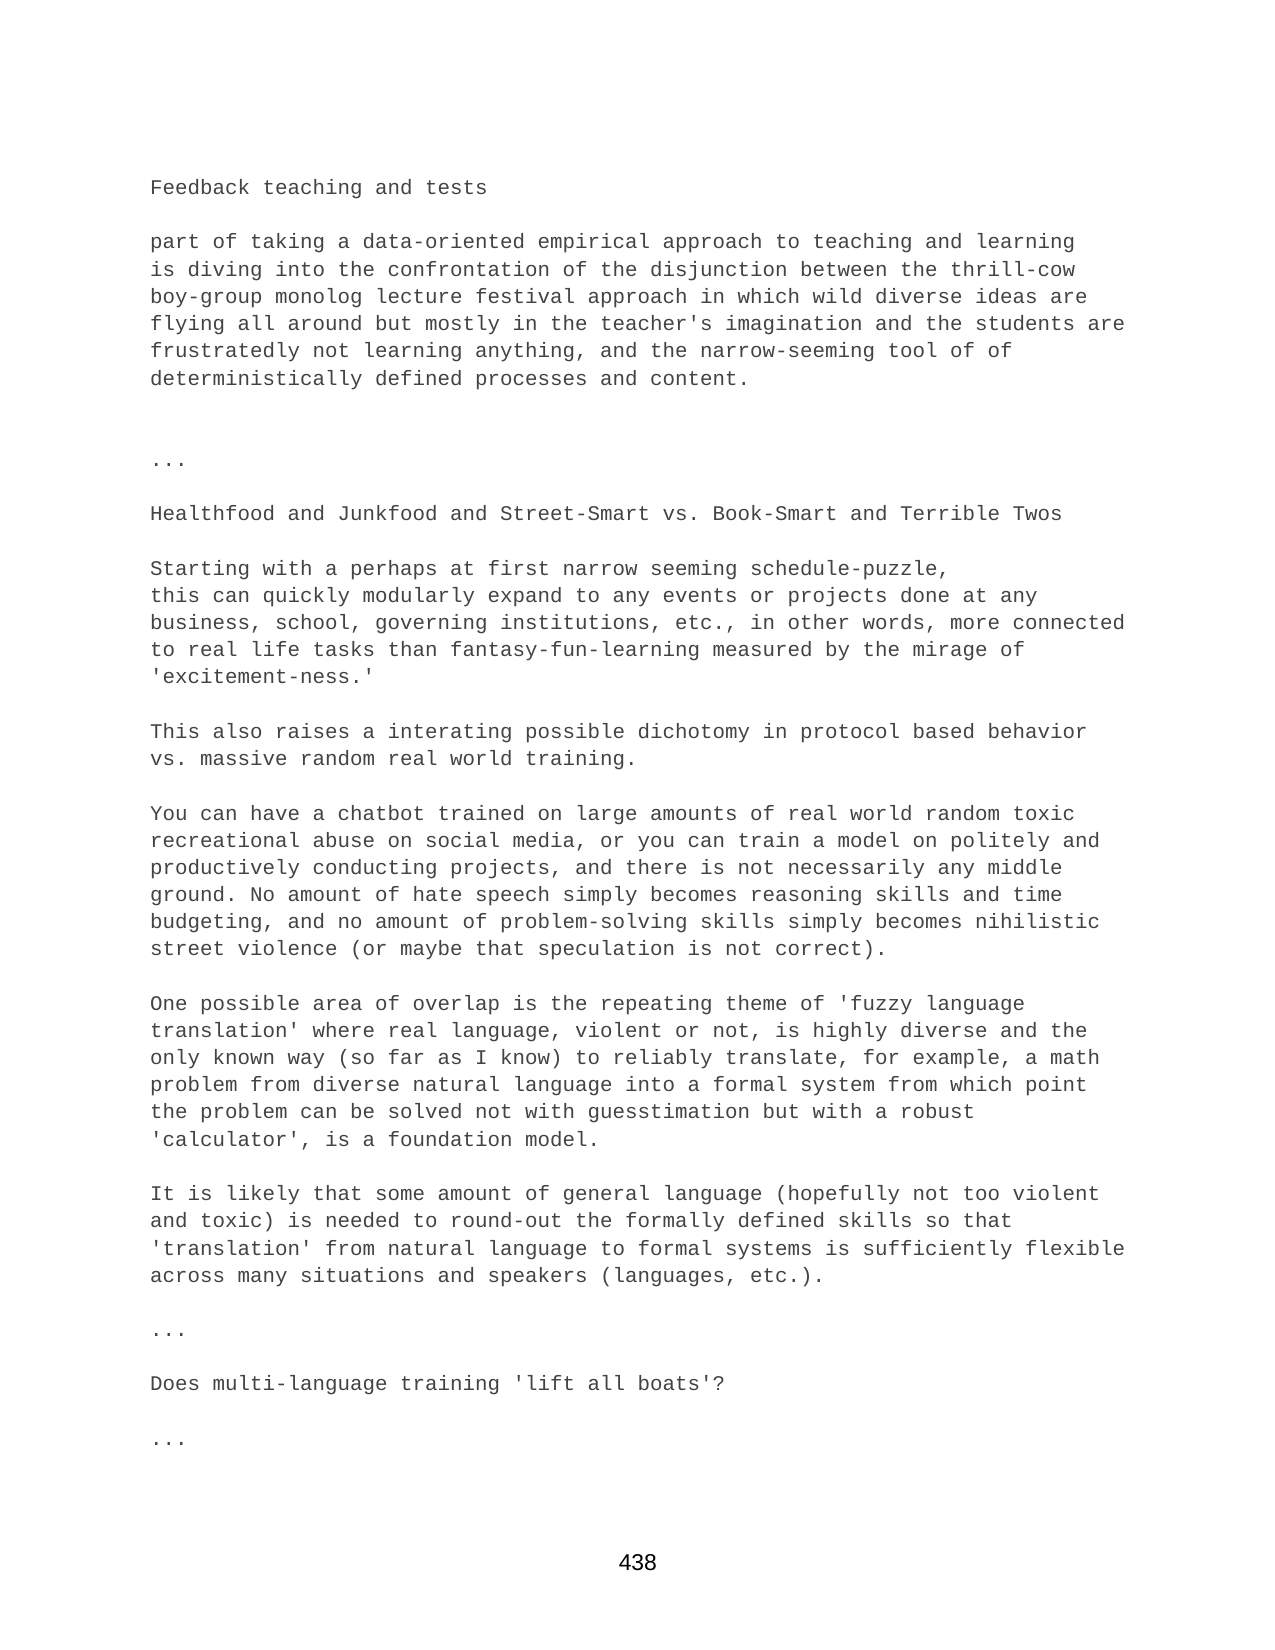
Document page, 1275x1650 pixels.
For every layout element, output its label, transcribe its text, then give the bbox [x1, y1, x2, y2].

text Starting with a perhaps at first narrow seeming schedule-puzzle, [150, 558, 1125, 581]
text business, school, governing institutions, etc., in other words, more connected to real life tasks than fantasy-fun-learning measured by the mirage of 'excitement-ness.' [150, 612, 1125, 690]
text this can quickly modularly expand to any events or projects done at any [150, 585, 1125, 609]
text ... [150, 449, 1125, 473]
text Feedback teaching and tests [150, 177, 1125, 201]
text You can have a chatbot trained on large amounts of real world random toxic recreational abuse on social media, or you can train a model on politely and productively conducting projects, and there is not necessarily any middle ground. No amount of hate speech simply becomes reasoning skills and time budgeting, and no amount of problem-solving skills simply becomes nihilistic street violence (or maybe that speculation is not correct). [150, 802, 1125, 962]
text It is likely that some amount of general language (hopefully not too violent and toxic) is needed to round-out the formally defined skills so that 'translation' from natural language to formal systems is sufficiently flexible across many situations and speakers (languages, etc.). [150, 1183, 1125, 1288]
text is diving into the confrontation of the disjunction between the thrill-cow boy-group monolog lecture festival approach in which wild diverse ideas are flying all around but mostly in the teacher's imagination and the students are frustratedly not learning anything, and the narrow-seeming tool of of deterministically defined processes and content. [150, 259, 1125, 391]
text This also raises a interating possible dichotomy in protocol based behavior vs. massive random real world training. [150, 721, 1125, 772]
text Healthfood and Junkfood and Street-Smart vs. Book-Smart and Terrible Twos [150, 503, 1125, 527]
text ... [150, 1428, 1125, 1451]
text Does multi-language training 'lift all boats'? [150, 1373, 1125, 1397]
text part of taking a data-oriented empirical approach to teaching and learning [150, 232, 1125, 255]
text ... [150, 1319, 1125, 1343]
text One possible area of overlap is the repeating theme of 'fuzzy language translation' where real language, violent or not, is highly diverse and the only known way (so far as I know) to reliably translate, for example, a math problem from diverse natural language into a formal system from which point the problem can be solved not with guesstimation but with a robust 'calculator', is a foundation model. [150, 993, 1125, 1152]
